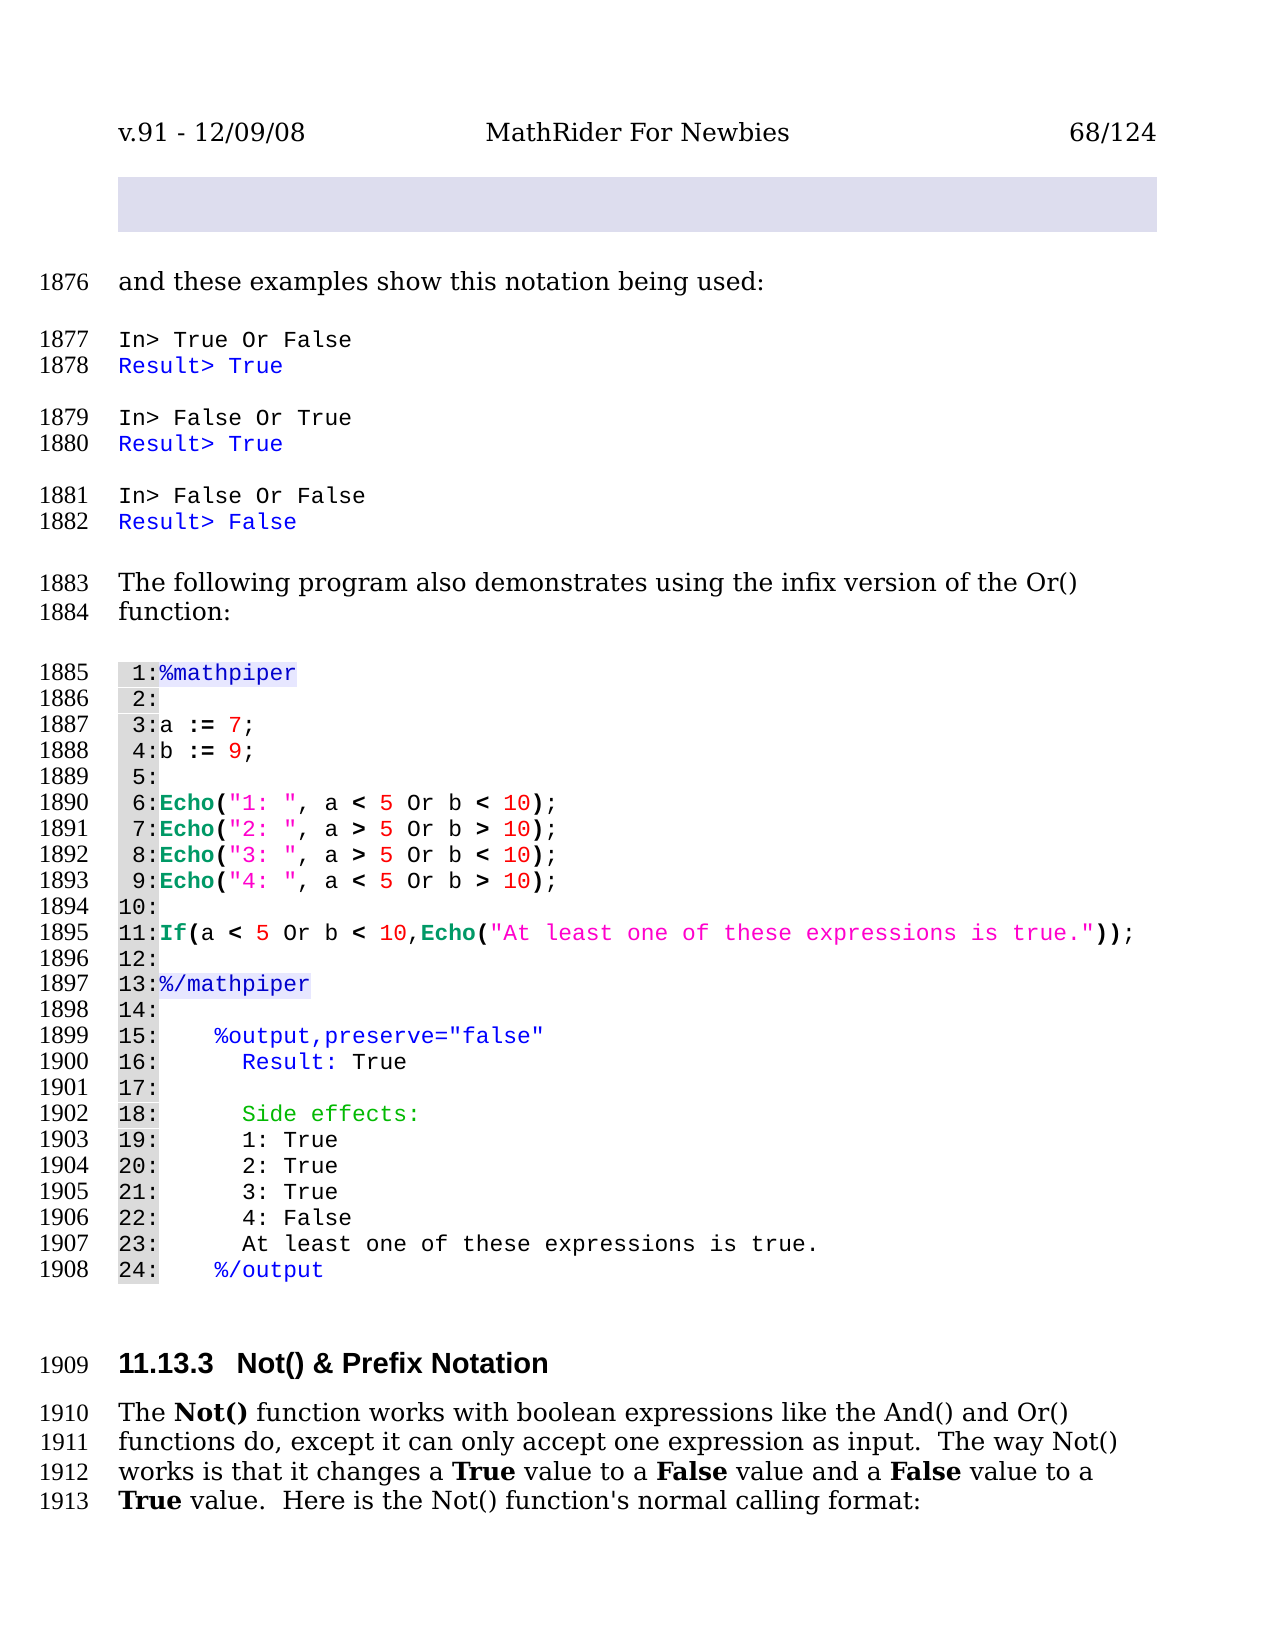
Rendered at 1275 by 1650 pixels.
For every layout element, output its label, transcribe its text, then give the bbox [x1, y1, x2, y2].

text Result> False [118, 510, 1157, 536]
text 24: %/output [118, 1258, 1157, 1284]
table_header [118, 177, 1157, 232]
text Result> True [118, 354, 1157, 380]
text 21: 3: True [118, 1180, 1157, 1206]
text 20: 2: True [118, 1154, 1157, 1180]
text 23: At least one of these expressions is true. [118, 1232, 1157, 1258]
text 16: Result: True [118, 1051, 1157, 1077]
text 11:If(a < 5 Or b < 10,Echo("At least one of these expressions is true.")); [118, 921, 1157, 947]
text 7:Echo("2: ", a > 5 Or b > 10); [118, 817, 1157, 843]
text 13:%/mathpiper [118, 973, 1157, 999]
text In> False Or False [118, 484, 1157, 510]
text 12: [118, 947, 1157, 973]
text 2: [118, 687, 1157, 713]
text 17: [118, 1077, 1157, 1102]
text 9:Echo("4: ", a < 5 Or b > 10); [118, 869, 1157, 895]
text 5: [118, 765, 1157, 791]
text In> True Or False [118, 328, 1157, 354]
text and these examples show this notation being used: [118, 267, 1157, 297]
subtitle Not() & Prefix Notation [118, 1347, 1157, 1380]
text 3:a := 7; [118, 713, 1157, 739]
text 14: [118, 999, 1157, 1025]
text 10: [118, 895, 1157, 921]
text 18: Side effects: [118, 1102, 1157, 1128]
text 4:b := 9; [118, 739, 1157, 765]
text 15: %output,preserve="false" [118, 1025, 1157, 1051]
text 22: 4: False [118, 1206, 1157, 1232]
text In> False Or True [118, 406, 1157, 432]
text 19: 1: True [118, 1128, 1157, 1154]
text 6:Echo("1: ", a < 5 Or b < 10); [118, 791, 1157, 817]
text Result> True [118, 432, 1157, 458]
text The following program also demonstrates using the infix version of the Or() function: [118, 568, 1157, 626]
text 8:Echo("3: ", a > 5 Or b < 10); [118, 843, 1157, 869]
text 1:%mathpiper [118, 662, 1157, 687]
text The Not() function works with boolean expressions like the And() and Or() functions do, except it can only accept one expression as input. The way Not() works is that it changes a True value to a False value and a False value to a True value. Here is the Not() function's normal calling format: [118, 1398, 1157, 1515]
